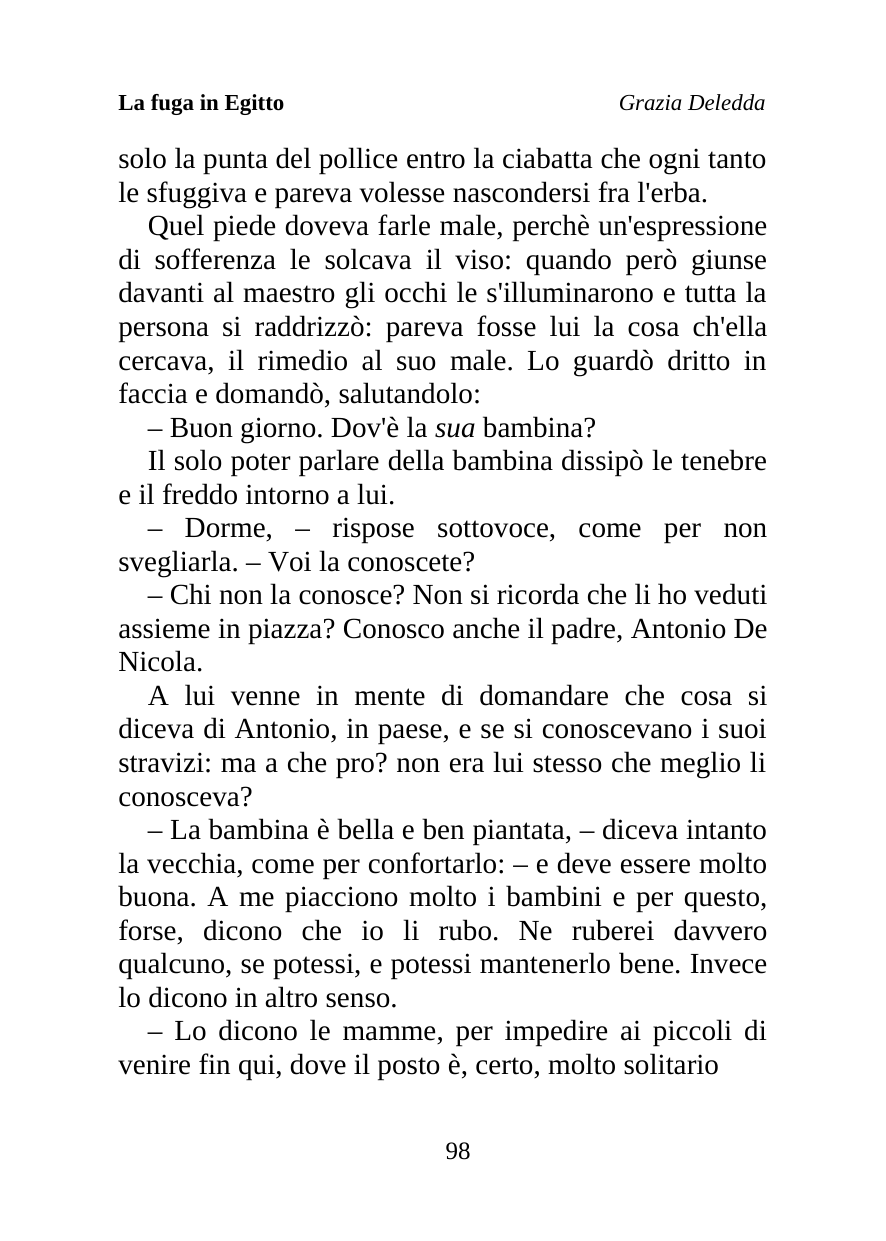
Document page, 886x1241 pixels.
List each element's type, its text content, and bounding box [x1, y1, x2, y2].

text Il solo poter parlare della bambina dissipò le tenebre e il freddo intorno a lui. [118, 443, 768, 510]
text – Dorme, – rispose sottovoce, come per non svegliarla. – Voi la conoscete? [118, 510, 768, 577]
text – La bambina è bella e ben piantata, – diceva intanto la vecchia, come per confortarlo: – e deve essere molto buona. A me piacciono molto i bambini e per questo, forse, dicono che io li rubo. Ne ruberei davvero qualcuno, se potessi, e potessi mantenerlo bene. Invece lo dicono in altro senso. [118, 812, 768, 1013]
text A lui venne in mente di domandare che cosa si diceva di Antonio, in paese, e se si conoscevano i suoi stravizi: ma a che pro? non era lui stesso che meglio li conosceva? [118, 678, 768, 812]
text – Buon giorno. Dov'è la sua bambina? [118, 410, 768, 443]
text – Lo dicono le mamme, per impedire ai piccoli di venire fin qui, dove il posto è, certo, molto solitario [118, 1013, 768, 1081]
text Quel piede doveva farle male, perchè un'espressione di sofferenza le solcava il viso: quando però giunse davanti al maestro gli occhi le s'illuminarono e tutta la persona si raddrizzò: pareva fosse lui la cosa ch'ella cercava, il rimedio al suo male. Lo guardò dritto in faccia e domandò, salutandolo: [118, 208, 768, 410]
text – Chi non la conosce? Non si ricorda che li ho veduti assieme in piazza? Conosco anche il padre, Antonio De Nicola. [118, 577, 768, 678]
text solo la punta del pollice entro la ciabatta che ogni tanto le sfuggiva e pareva volesse nascondersi fra l'erba. [118, 141, 768, 208]
